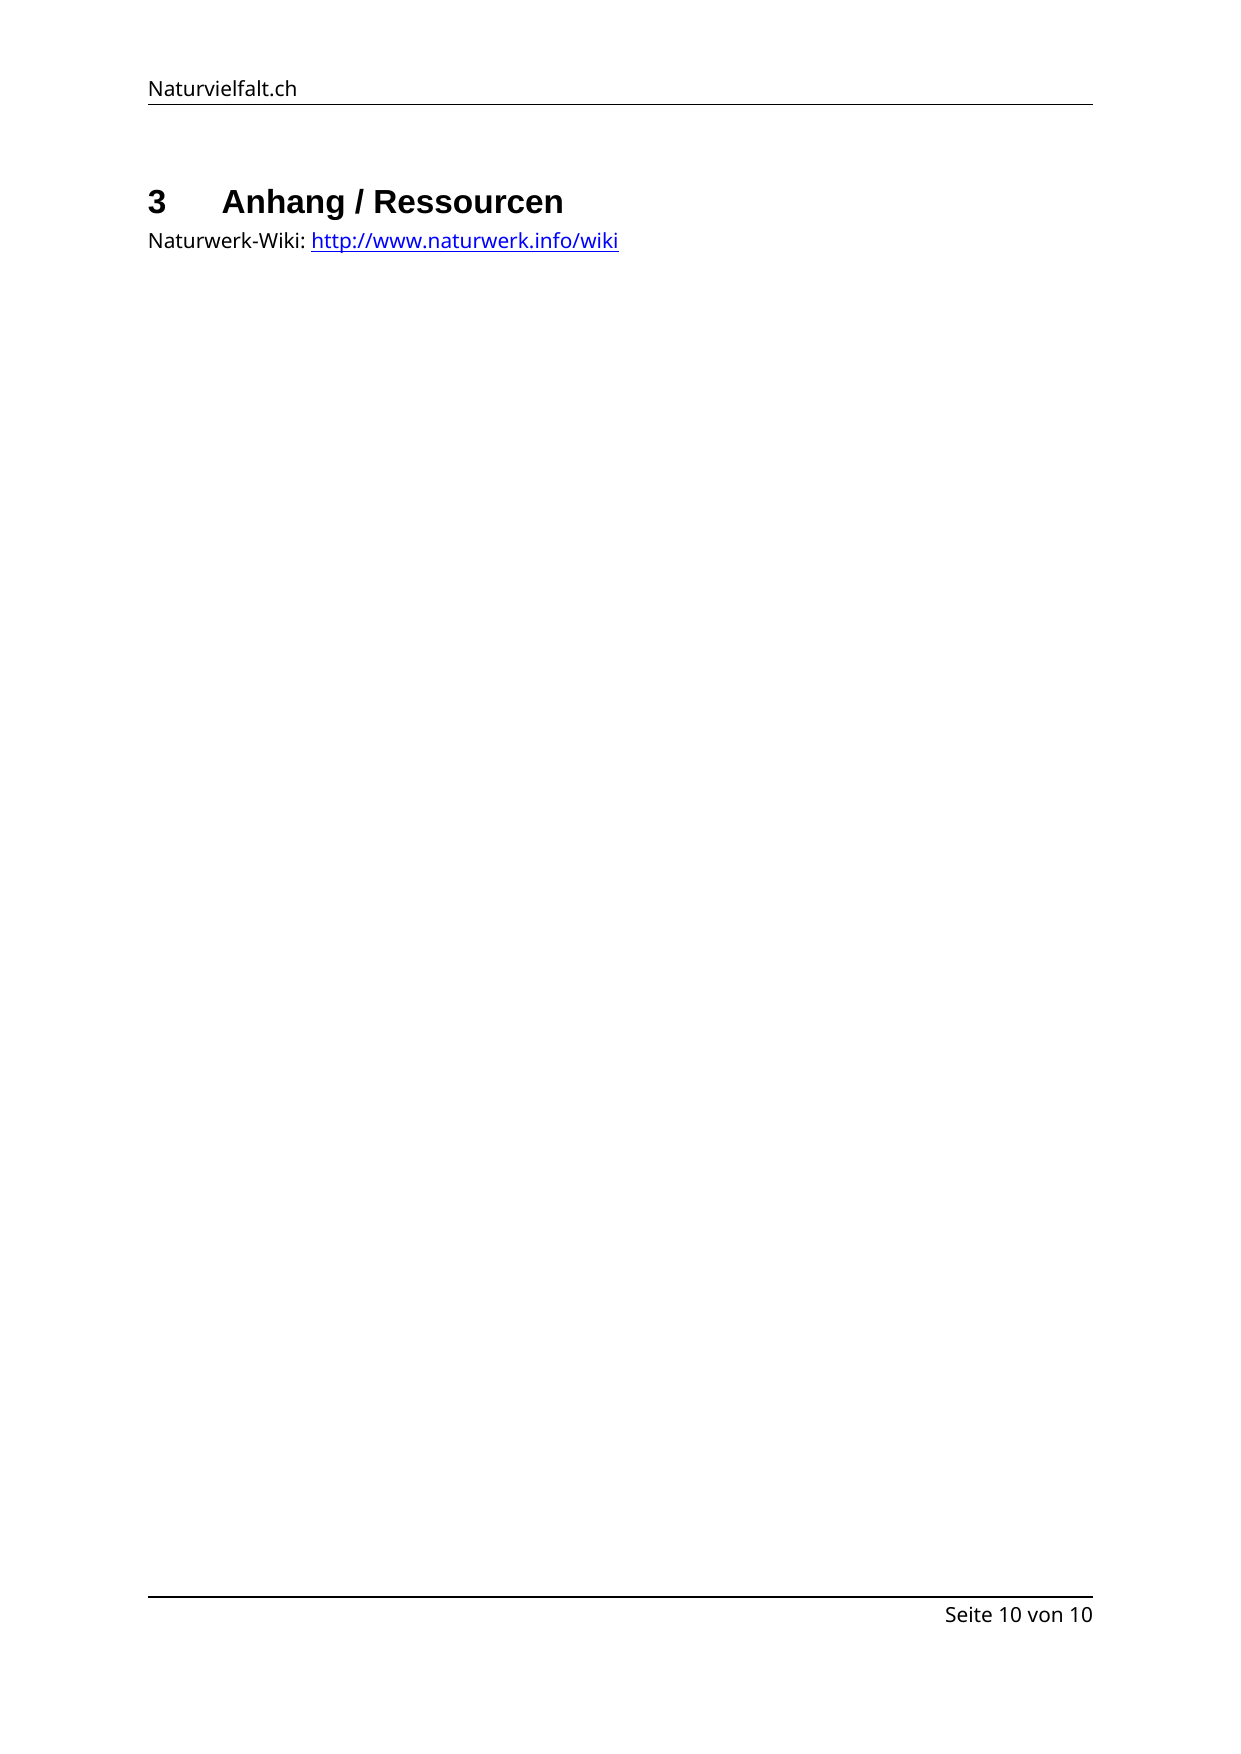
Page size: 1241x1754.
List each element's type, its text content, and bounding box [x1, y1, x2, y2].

subtitle Anhang / Ressourcen [148, 182, 1093, 220]
text Naturwerk-Wiki: http://www.naturwerk.info/wiki [148, 226, 1093, 255]
